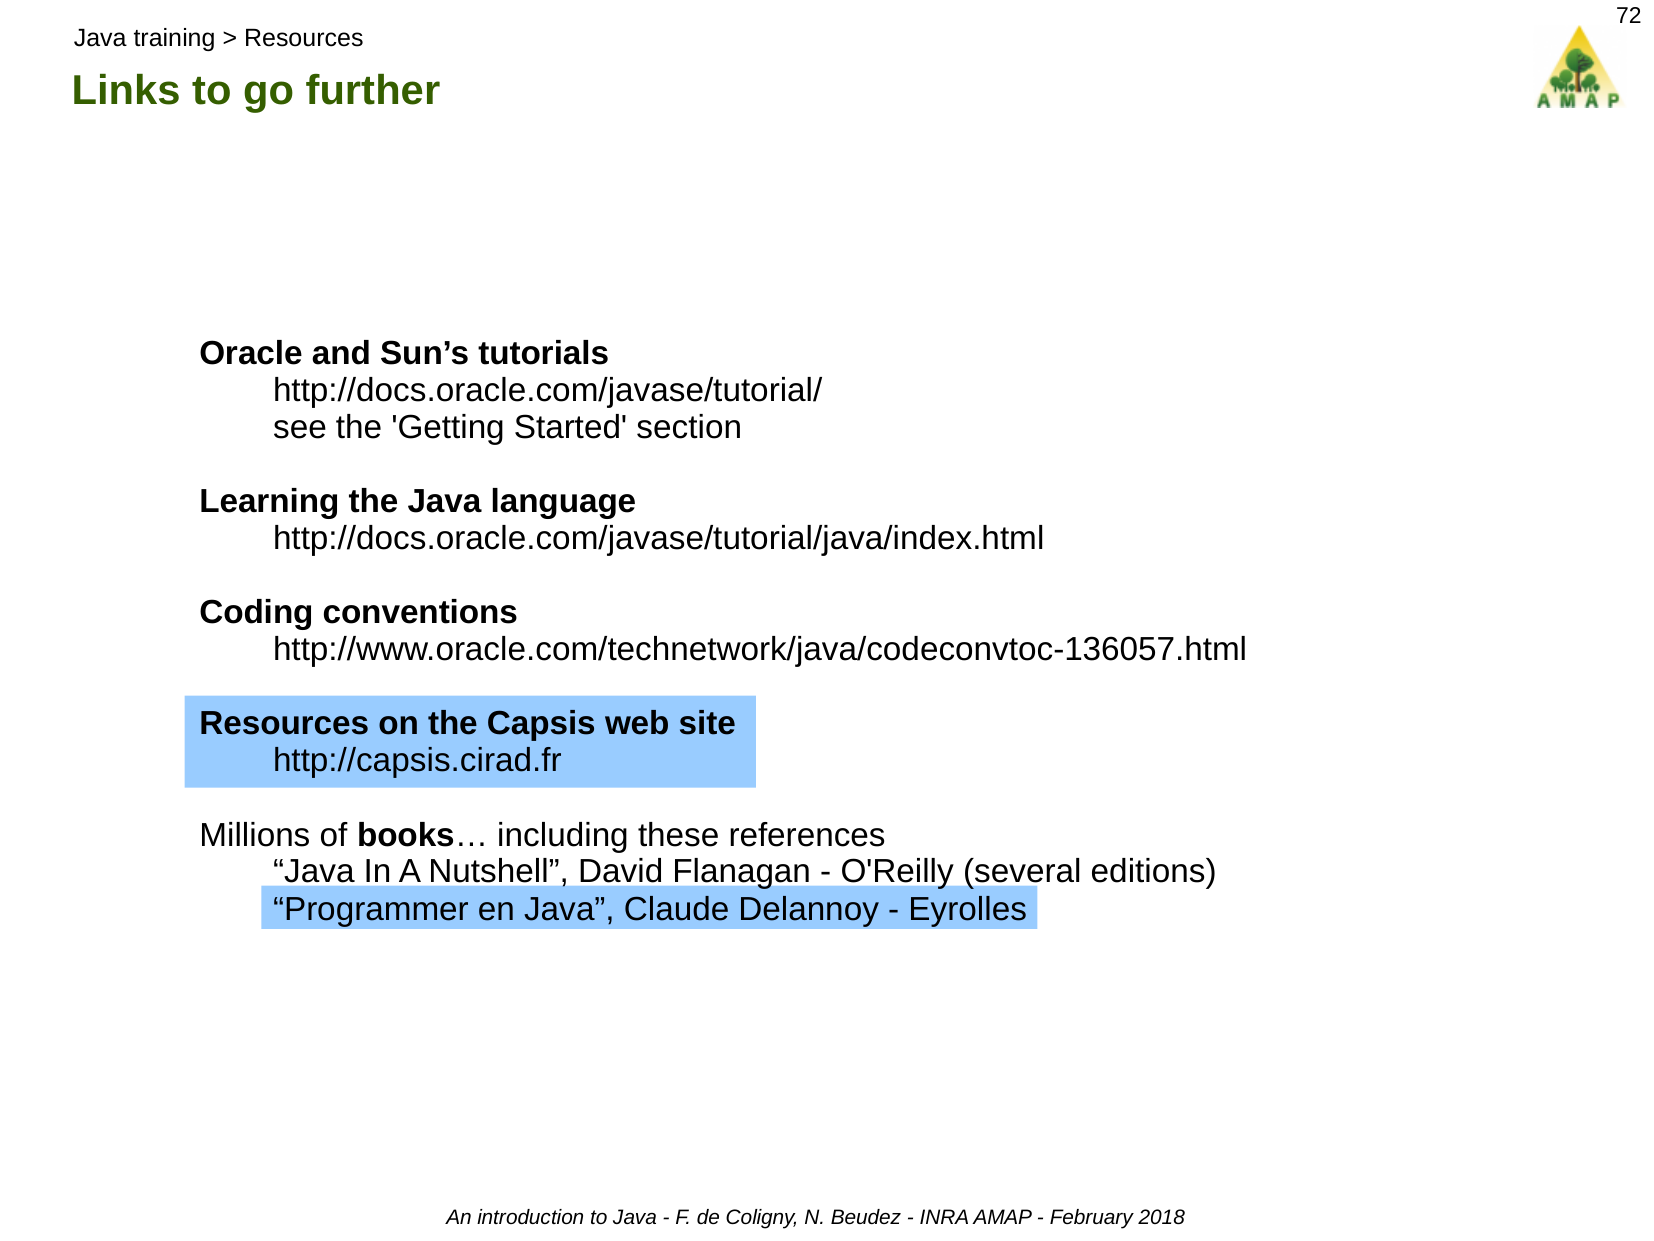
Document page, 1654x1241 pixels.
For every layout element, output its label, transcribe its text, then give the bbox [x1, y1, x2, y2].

text_box Java training > Resources [59, 16, 1004, 60]
text_box Oracle and Sun’s tutorials http://docs.oracle.com/javase/tutorial/ see the 'Getting Started' section Learning the Java language http://docs.oracle.com/javase/tutorial/java/index.html Coding conventions http://www.oracle.com/technetwork/java/codeconvtoc-136057.html Resources on the Capsis web site http://capsis.cirad.fr Millions of books… including these references “Java In A Nutshell”, David Flanagan - O'Reilly (several editions) “Programmer en Java”, Claude Delannoy - Eyrolles [184, 327, 1535, 1018]
text_box Links to go further [56, 59, 1513, 121]
picture [1533, 25, 1627, 108]
